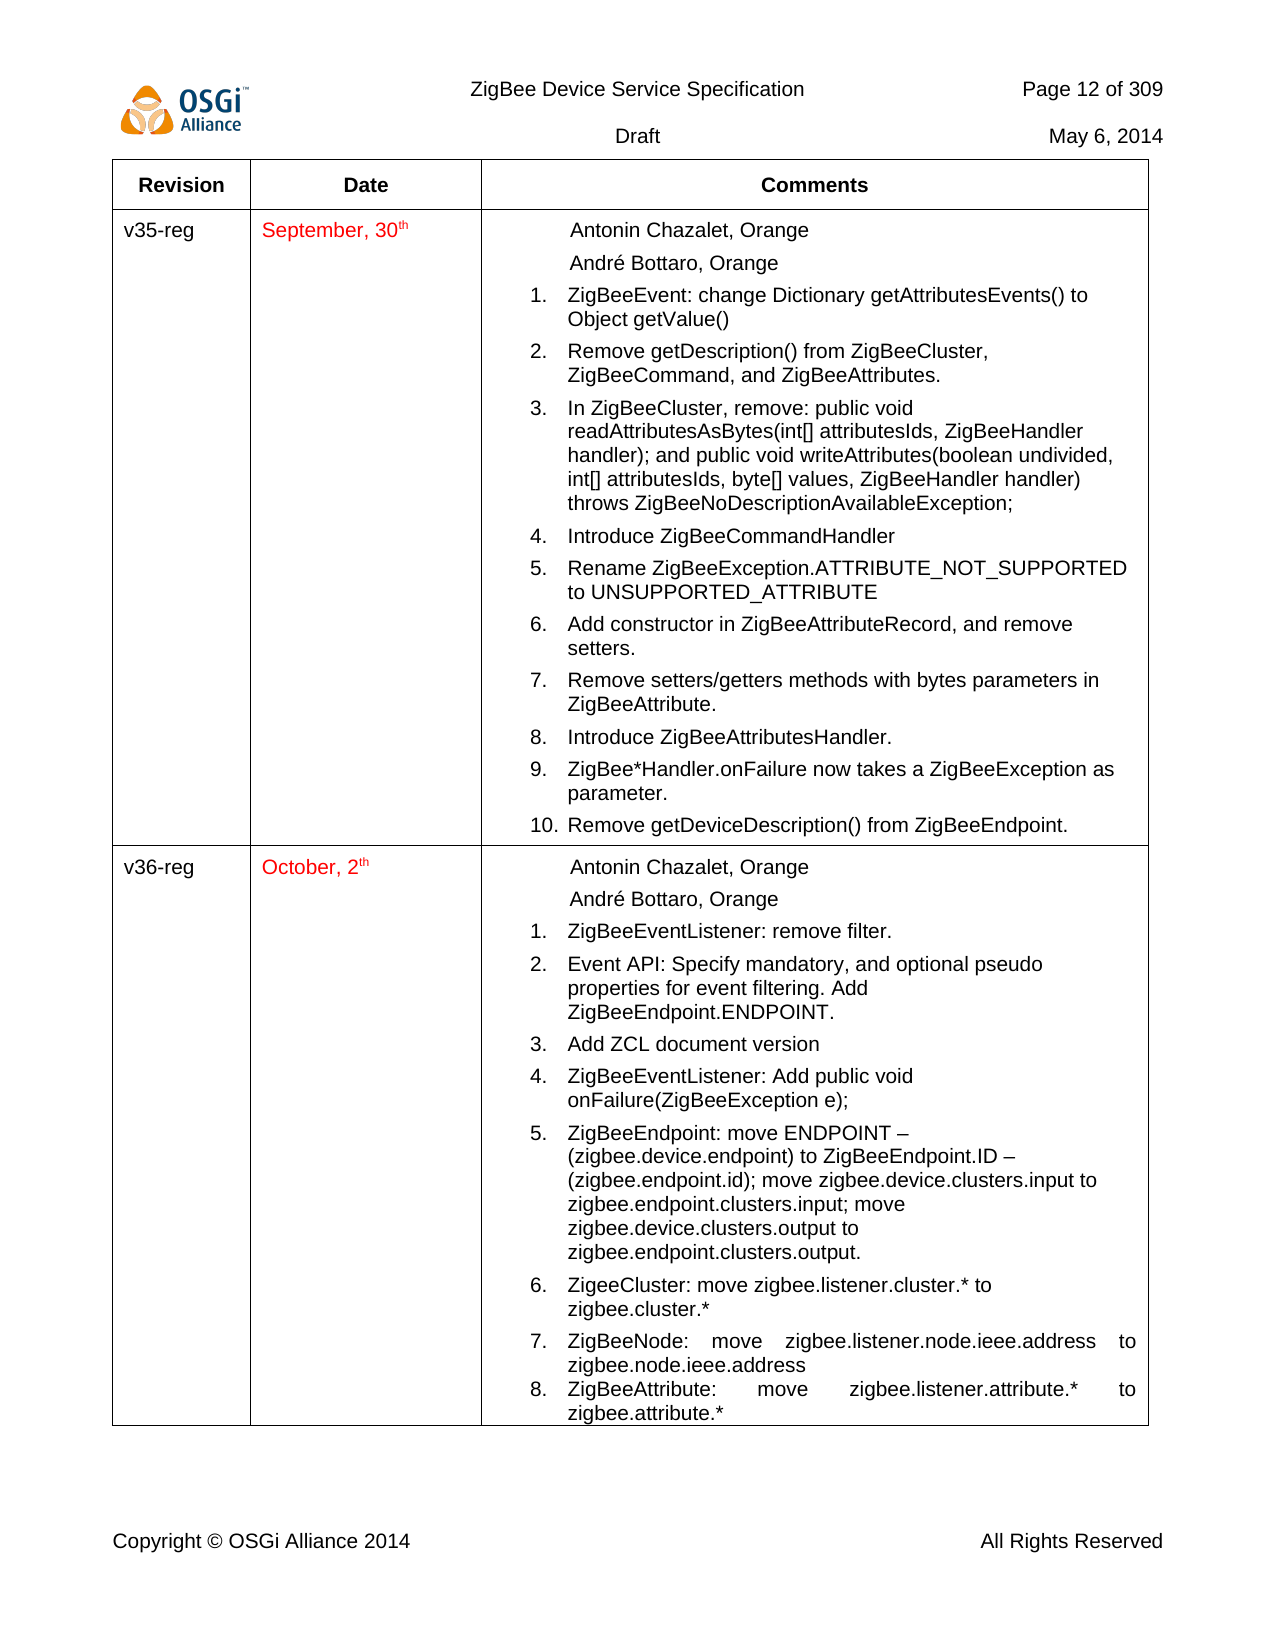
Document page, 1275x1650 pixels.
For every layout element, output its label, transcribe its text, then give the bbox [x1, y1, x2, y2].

table_cell September, 30th [251, 210, 481, 845]
table_cell Antonin Chazalet, Orange André Bottaro, Orange ZigBeeEventListener: remove filter. Event API: Specify mandatory, and optional pseudo properties for event filtering. Add ZigBeeEndpoint.ENDPOINT. Add ZCL document version ZigBeeEventListener: Add public void onFailure(ZigBeeException e); ZigBeeEndpoint: move ENDPOINT – (zigbee.device.endpoint) to ZigBeeEndpoint.ID – (zigbee.endpoint.id); move zigbee.device.clusters.input to zigbee.endpoint.clusters.input; move zigbee.device.clusters.output to zigbee.endpoint.clusters.output. ZigeeCluster: move zigbee.listener.cluster.* to zigbee.cluster.* ZigBeeNode: move zigbee.listener.node.ieee.address to zigbee.node.ieee.address ZigBeeAttribute: move zigbee.listener.attribute.* to zigbee.attribute.* [482, 846, 1148, 1424]
table_cell Antonin Chazalet, Orange André Bottaro, Orange ZigBeeEvent: change Dictionary getAttributesEvents() to Object getValue() Remove getDescription() from ZigBeeCluster, ZigBeeCommand, and ZigBeeAttributes. In ZigBeeCluster, remove: public void readAttributesAsBytes(int[] attributesIds, ZigBeeHandler handler); and public void writeAttributes(boolean undivided, int[] attributesIds, byte[] values, ZigBeeHandler handler) throws ZigBeeNoDescriptionAvailableException; Introduce ZigBeeCommandHandler Rename ZigBeeException.ATTRIBUTE_NOT_SUPPORTED to UNSUPPORTED_ATTRIBUTE Add constructor in ZigBeeAttributeRecord, and remove setters. Remove setters/getters methods with bytes parameters in ZigBeeAttribute. Introduce ZigBeeAttributesHandler. ZigBee*Handler.onFailure now takes a ZigBeeException as parameter. Remove getDeviceDescription() from ZigBeeEndpoint. [482, 210, 1148, 845]
table_header Revision [113, 160, 250, 209]
table_header Comments [482, 160, 1148, 209]
table_cell v35-reg [113, 210, 250, 845]
table_cell October, 2th [251, 846, 481, 1424]
picture [113, 78, 257, 142]
table_header Date [251, 160, 481, 209]
table_cell v36-reg [113, 846, 250, 1424]
